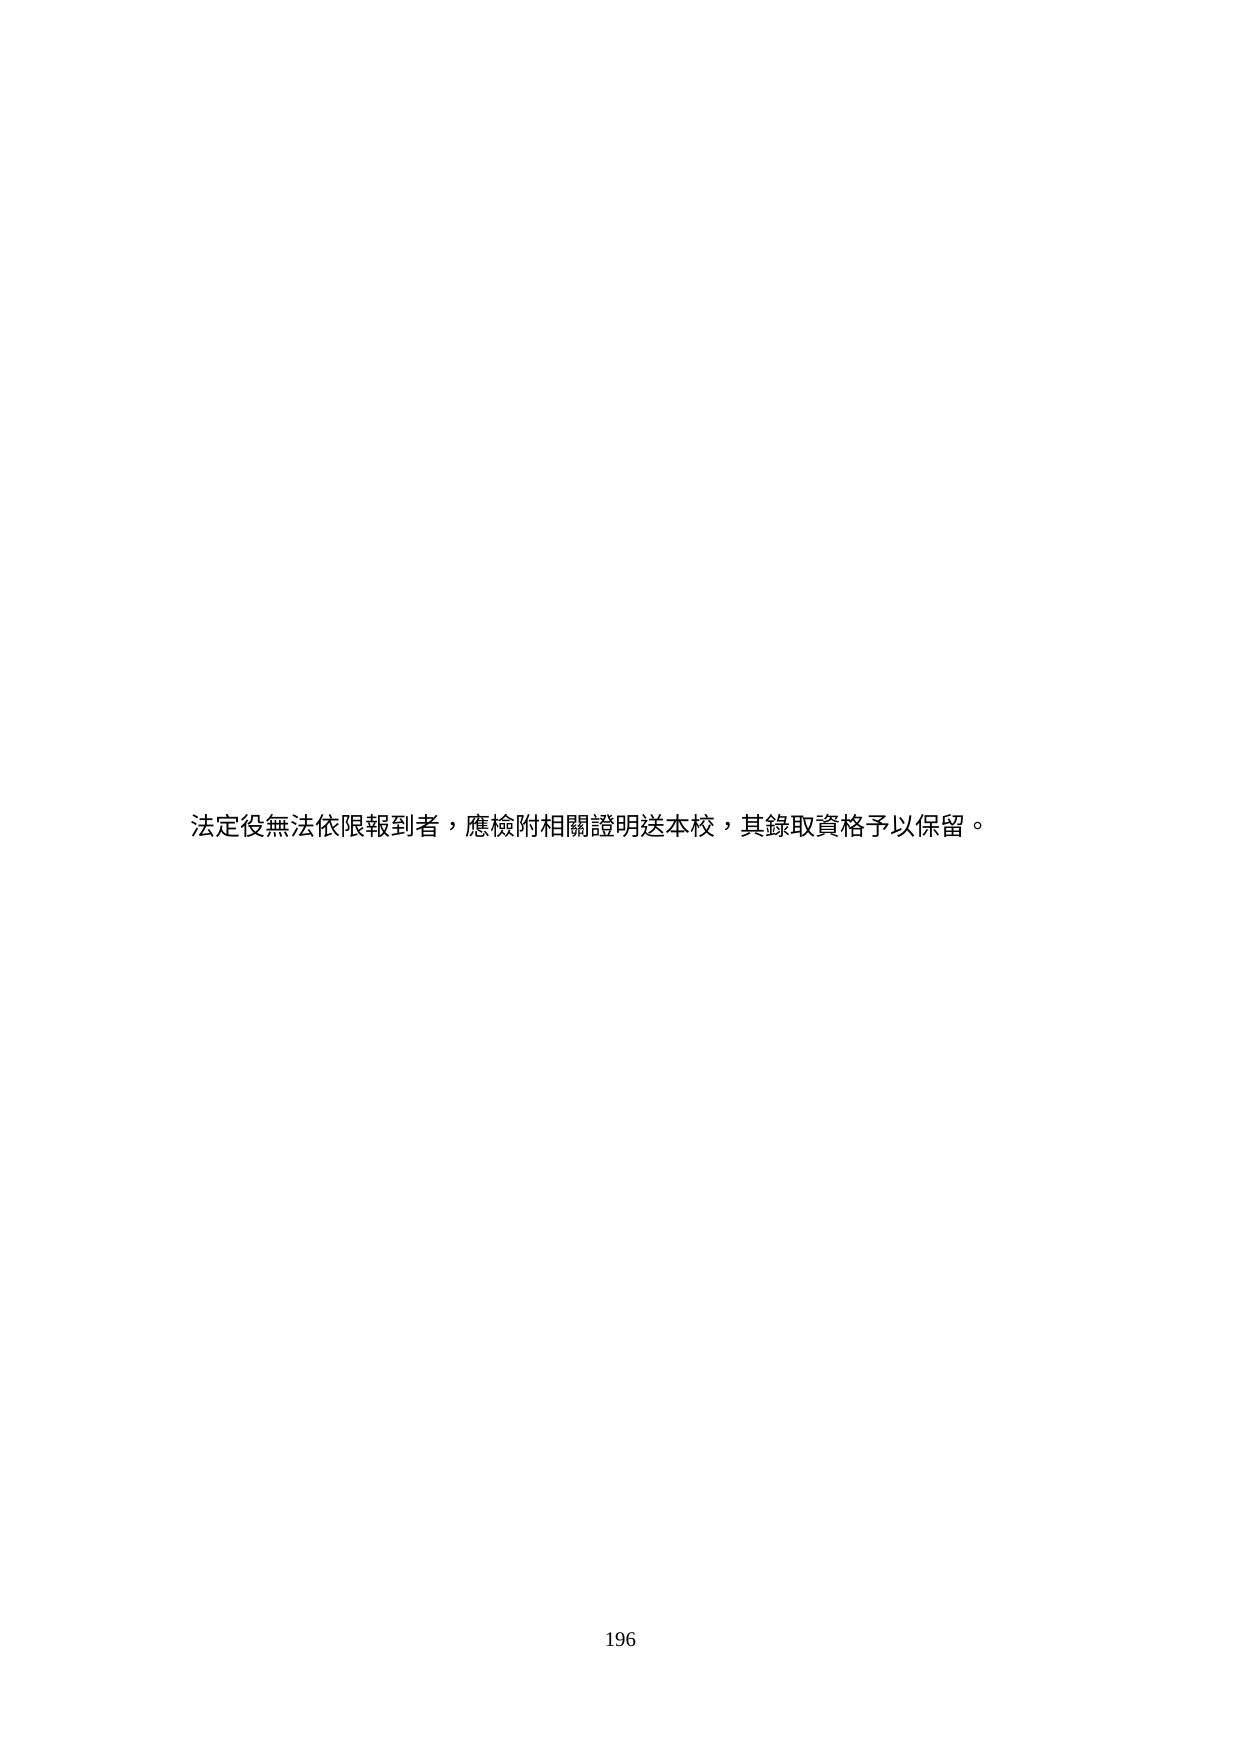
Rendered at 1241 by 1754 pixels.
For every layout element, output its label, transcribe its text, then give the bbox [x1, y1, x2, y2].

list 法定役無法依限報到者，應檢附相關證明送本校，其錄取資格予以保留。 [148, 783, 1122, 846]
